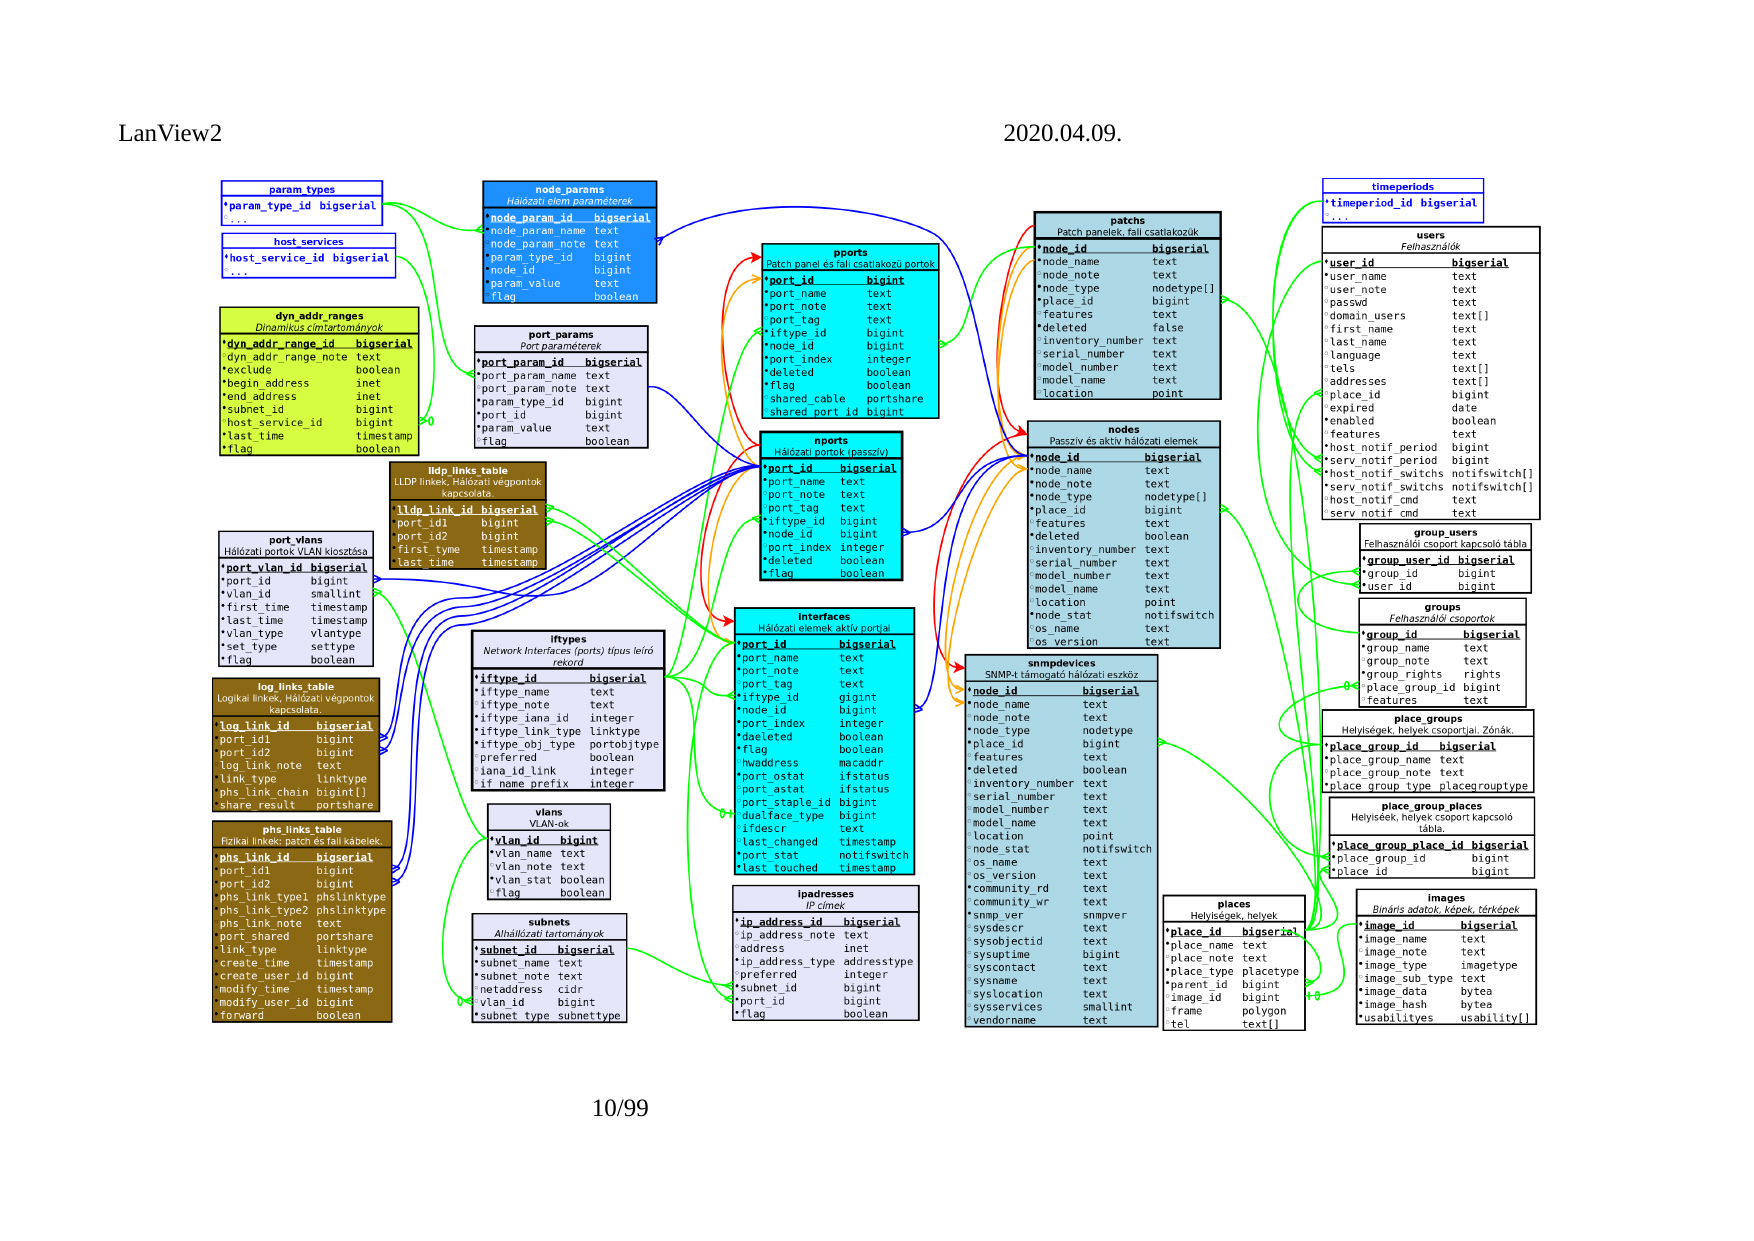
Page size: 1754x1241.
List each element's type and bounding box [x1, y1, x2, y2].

picture [220, 183, 1534, 1026]
